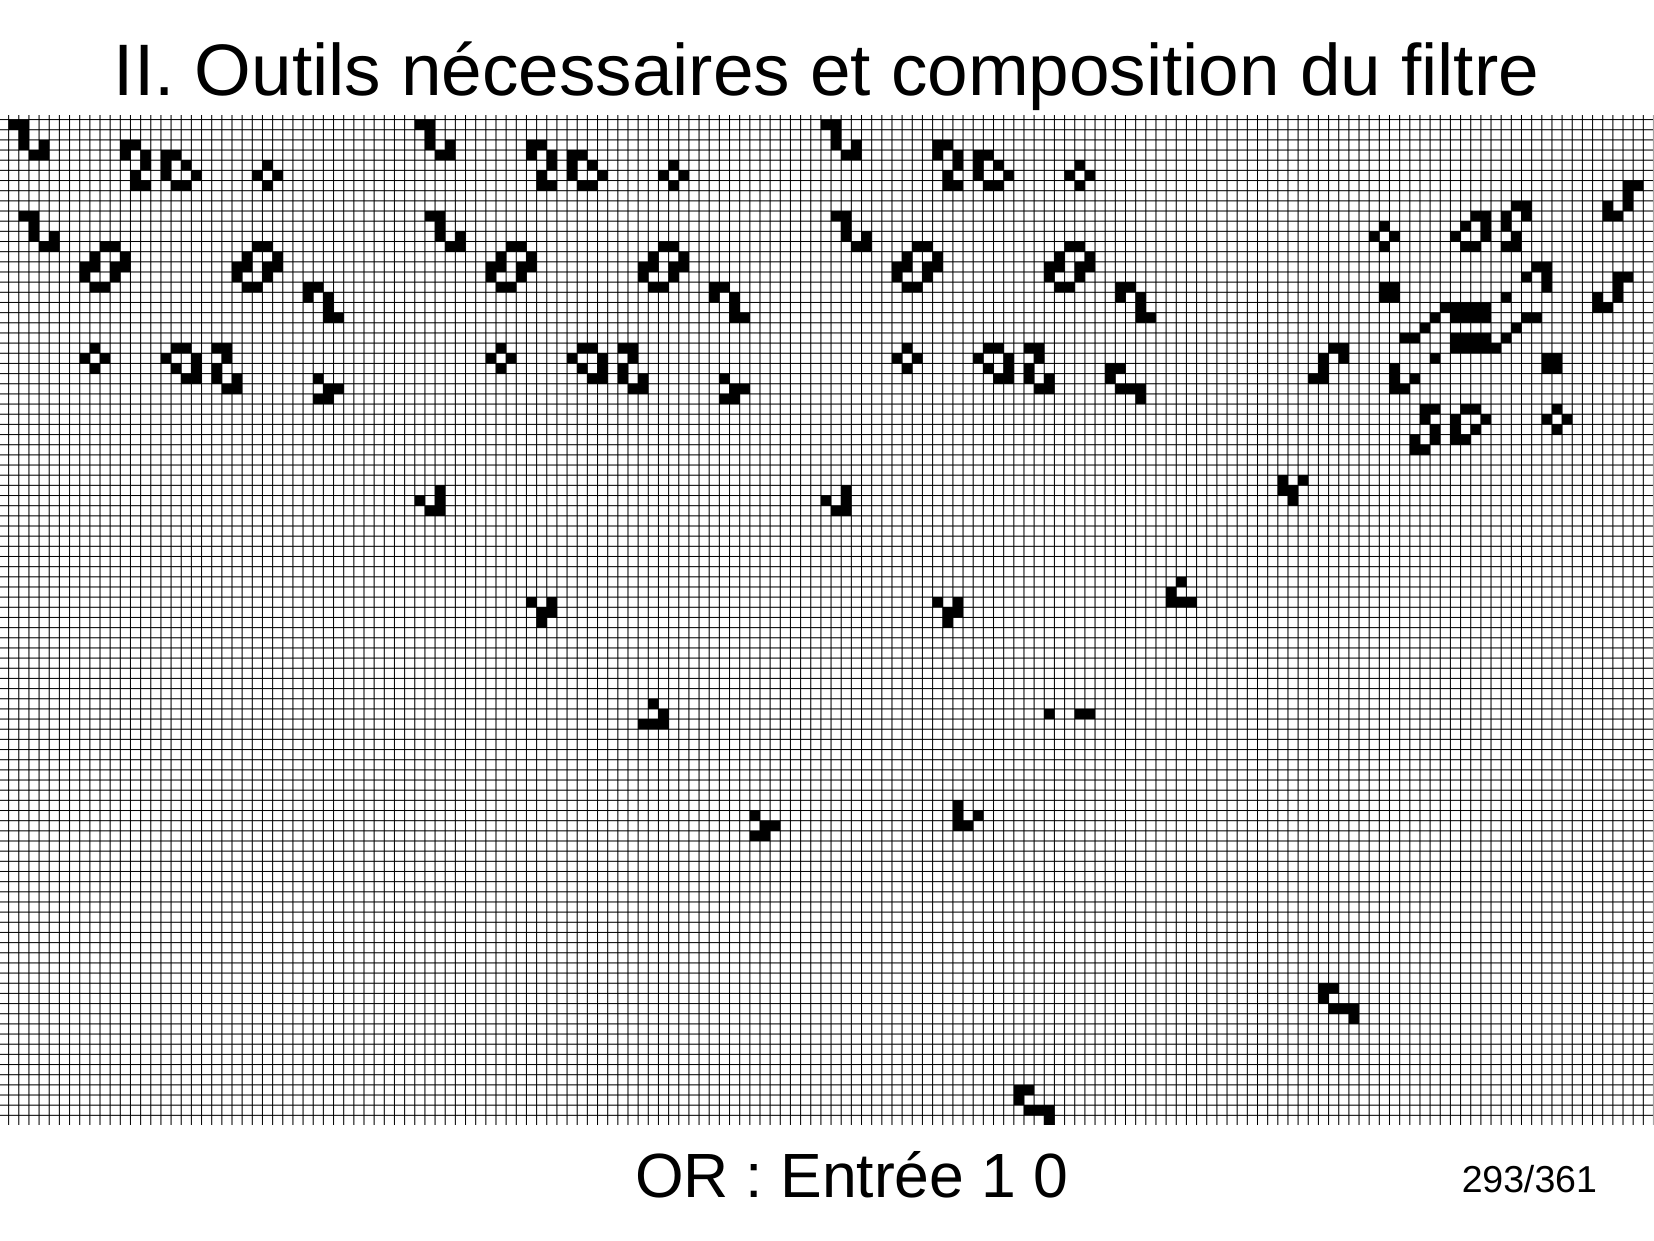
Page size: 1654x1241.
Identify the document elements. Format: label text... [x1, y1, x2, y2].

text_box OR : Entrée 1 0 [620, 1133, 1084, 1219]
text_box <number>/361 [1447, 1151, 1654, 1209]
title II. Outils nécessaires et composition du filtre [82, 0, 1572, 174]
picture [0, 115, 1654, 1125]
